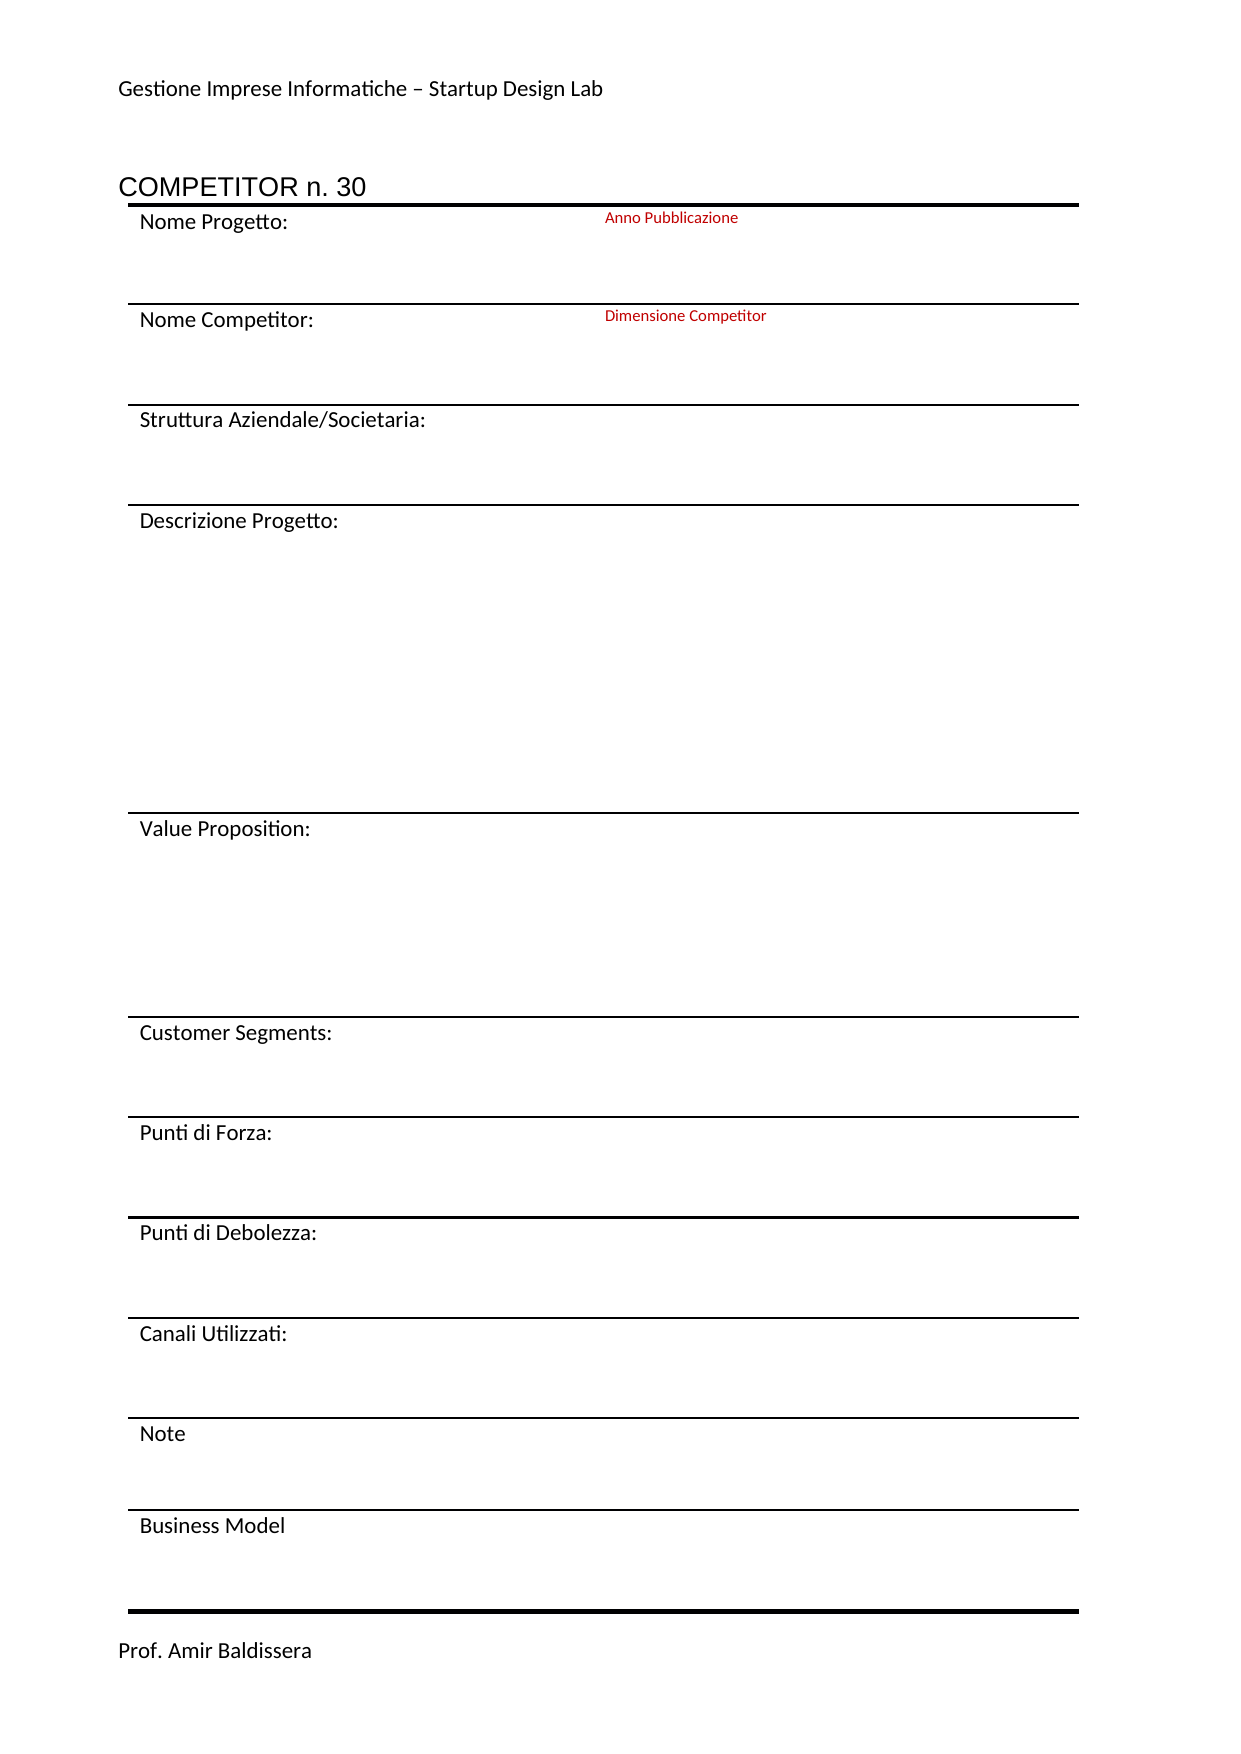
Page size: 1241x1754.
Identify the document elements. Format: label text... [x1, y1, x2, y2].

table_cell Note [128, 1419, 1078, 1509]
table_cell Business Model [128, 1511, 1078, 1609]
table_cell Canali Utilizzati: [128, 1319, 1078, 1417]
table_cell Descrizione Progetto: [128, 506, 1078, 812]
table_cell Punti di Forza: [128, 1118, 1078, 1216]
table_cell Value Proposition: [128, 814, 1078, 1016]
table_header Nome Progetto: [128, 207, 593, 303]
subtitle COMPETITOR n. 30 [118, 171, 1122, 203]
table_cell Nome Competitor: [128, 305, 593, 403]
table_cell Dimensione Competitor [594, 305, 1078, 403]
table_header Anno Pubblicazione [594, 207, 1078, 303]
table_cell Customer Segments: [128, 1018, 1078, 1116]
table_cell Struttura Aziendale/Societaria: [128, 406, 1078, 504]
table_cell Punti di Debolezza: [128, 1219, 1078, 1317]
